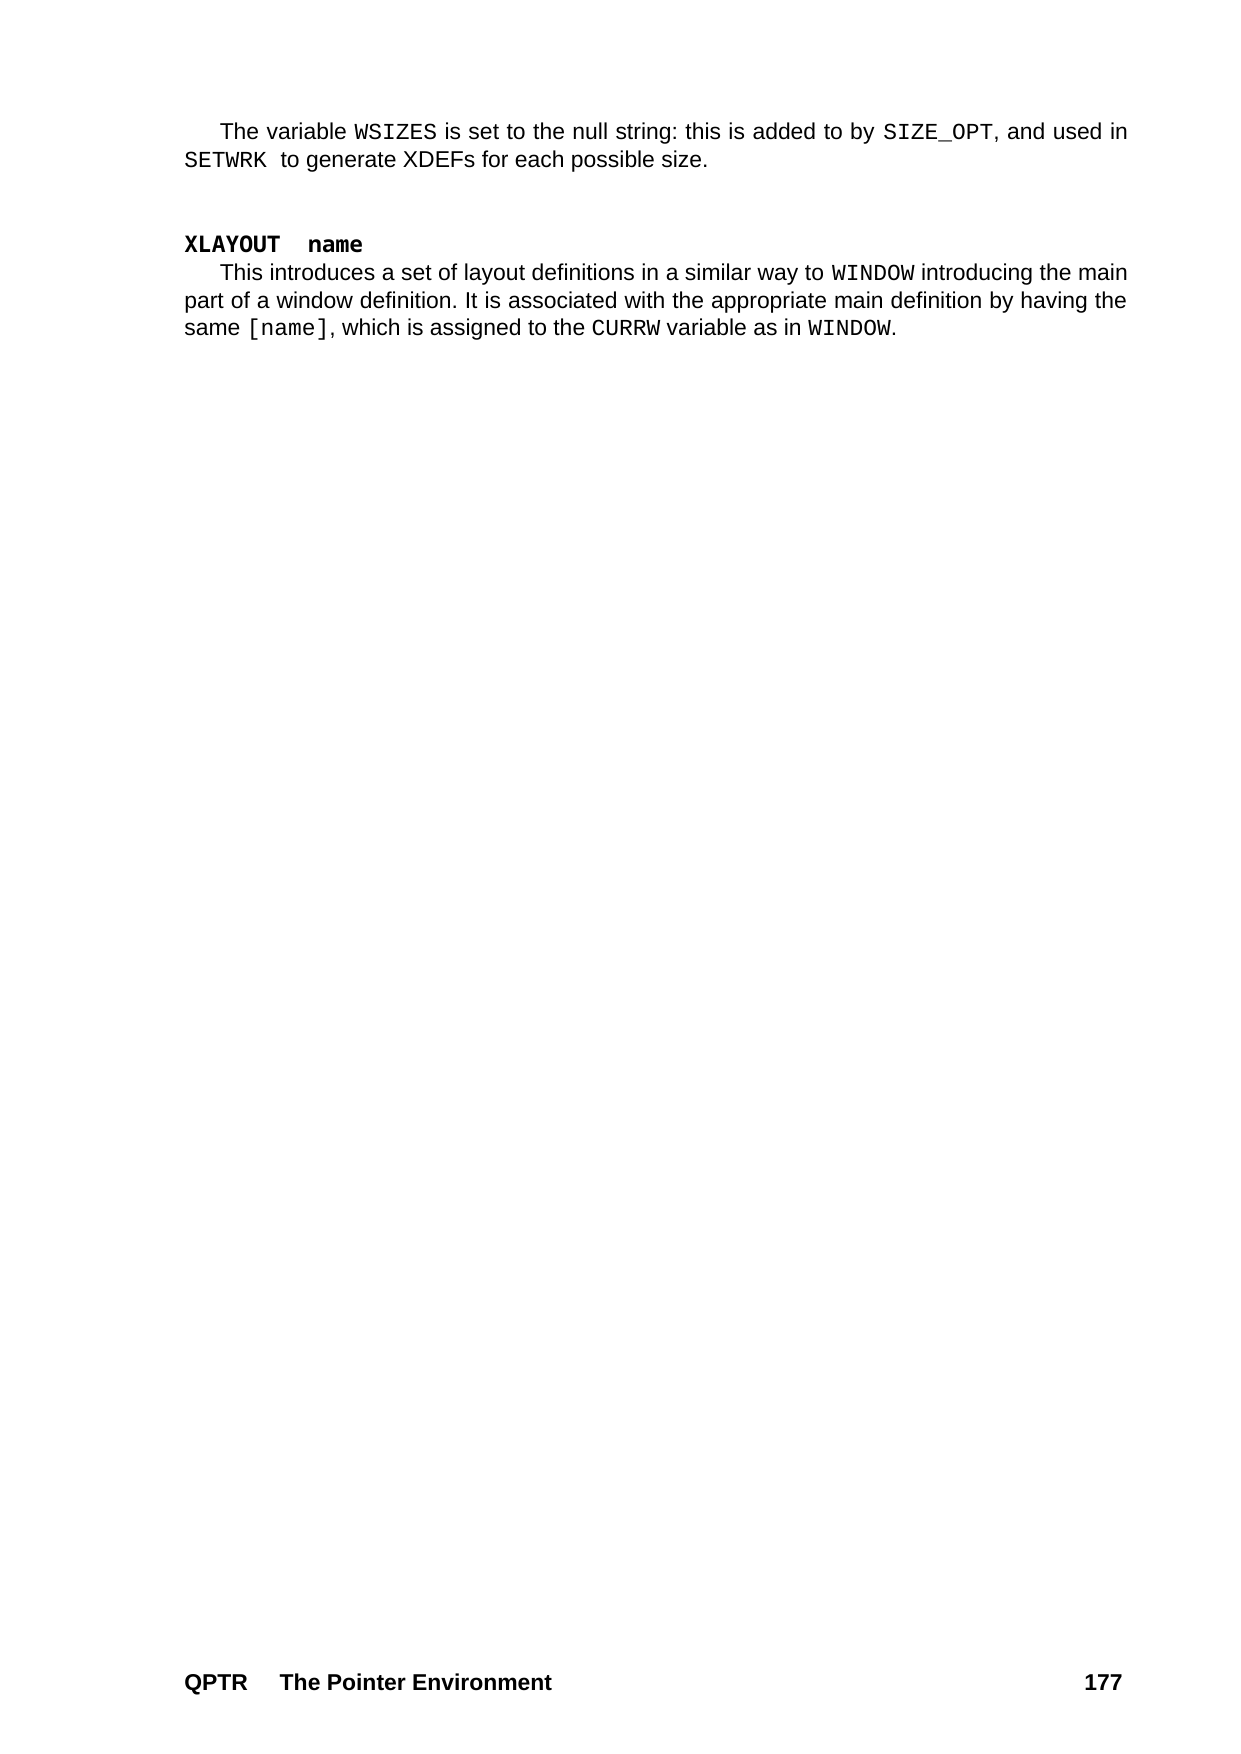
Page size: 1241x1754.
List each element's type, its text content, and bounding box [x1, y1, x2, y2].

text This introduces a set of layout definitions in a similar way to WINDOW introducing the main part of a window definition. It is associated with the appropriate main definition by having the same [name], which is assigned to the CURRW variable as in WINDOW. [184, 259, 1128, 342]
text XLAYOUT name [184, 227, 1128, 259]
text The variable WSIZES is set to the null string: this is added to by SIZE_OPT, and used in SETWRK to generate XDEFs for each possible size. [184, 118, 1128, 175]
